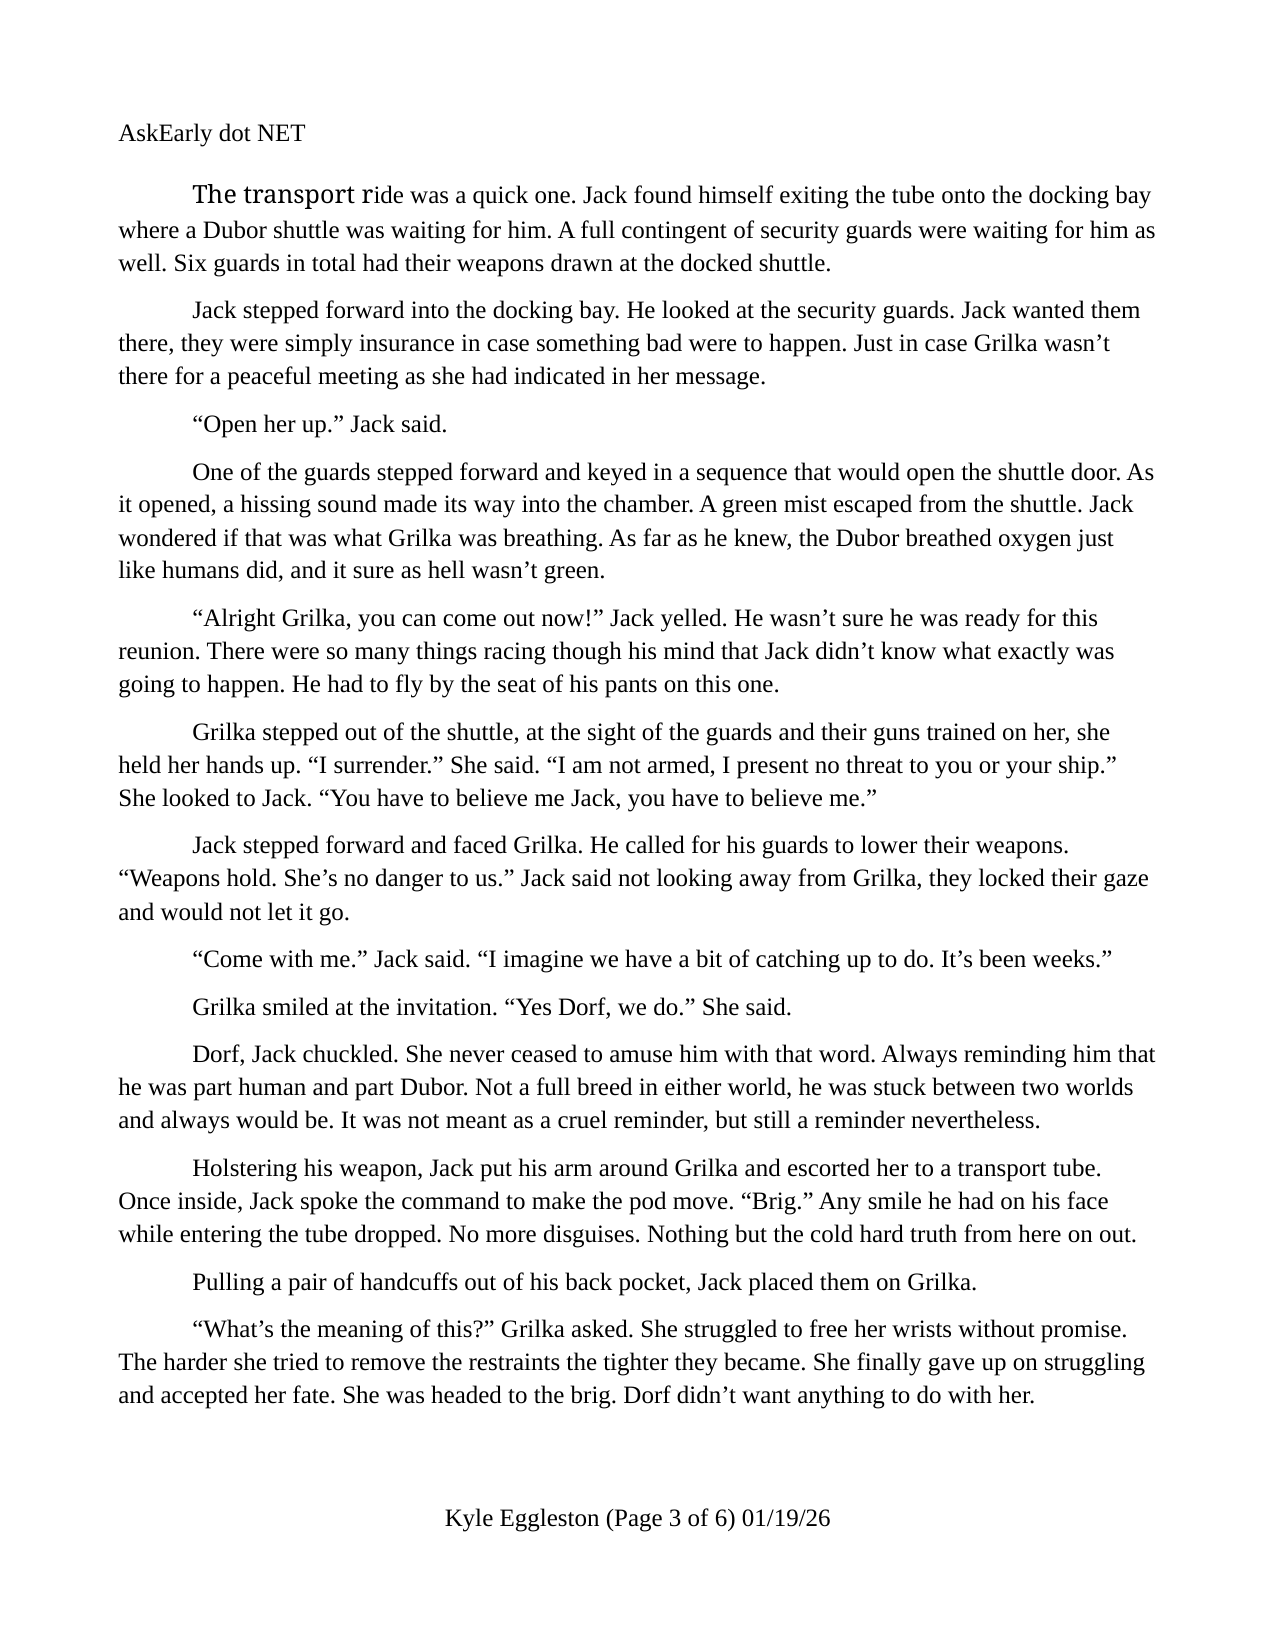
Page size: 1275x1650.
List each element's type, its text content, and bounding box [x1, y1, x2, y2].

text “What’s the meaning of this?” Grilka asked. She struggled to free her wrists without promise. The harder she tried to remove the restraints the tighter they became. She finally gave up on struggling and accepted her fate. She was headed to the brig. Dorf didn’t want anything to do with her. [118, 1314, 1157, 1409]
text Dorf, Jack chuckled. She never ceased to amuse him with that word. Always reminding him that he was part human and part Dubor. Not a full breed in either world, he was stuck between two worlds and always would be. It was not meant as a cruel reminder, but still a reminder nevertheless. [118, 1039, 1157, 1134]
text Jack stepped forward and faced Grilka. He called for his guards to lower their weapons. “Weapons hold. She’s no danger to us.” Jack said not looking away from Grilka, they locked their gaze and would not let it go. [118, 831, 1157, 925]
text Pulling a pair of handcuffs out of his back pocket, Jack placed them on Grilka. [118, 1267, 1157, 1295]
text Grilka stepped out of the shuttle, at the sight of the guards and their guns trained on her, she held her hands up. “I surrender.” She said. “I am not armed, I present no threat to you or your ship.” She looked to Jack. “You have to believe me Jack, you have to believe me.” [118, 717, 1157, 812]
text “Open her up.” Jack said. [118, 409, 1157, 438]
text Jack stepped forward into the docking bay. He looked at the security guards. Jack wanted them there, they were simply insurance in case something bad were to happen. Just in case Grilka wasn’t there for a peaceful meeting as she had indicated in her message. [118, 295, 1157, 390]
text “Come with me.” Jack said. “I imagine we have a bit of catching up to do. It’s been weeks.” [118, 944, 1157, 973]
text The transport ride was a quick one. Jack found himself exiting the tube onto the docking bay where a Dubor shuttle was waiting for him. A full contingent of security guards were waiting for him as well. Six guards in total had their weapons drawn at the docked shuttle. [118, 176, 1157, 276]
text “Alright Grilka, you can come out now!” Jack yelled. He wasn’t sure he was ready for this reunion. There were so many things racing though his mind that Jack didn’t know what exactly was going to happen. He had to fly by the seat of his pants on this one. [118, 603, 1157, 698]
text Grilka smiled at the invitation. “Yes Dorf, we do.” She said. [118, 992, 1157, 1021]
text Holstering his weapon, Jack put his arm around Grilka and escorted her to a transport tube. Once inside, Jack spoke the command to make the pod move. “Brig.” Any smile he had on his face while entering the tube dropped. No more disguises. Nothing but the cold hard truth from here on out. [118, 1153, 1157, 1248]
text One of the guards stepped forward and keyed in a sequence that would open the shuttle door. As it opened, a hissing sound made its way into the chamber. A green mist escaped from the shuttle. Jack wondered if that was what Grilka was breathing. As far as he knew, the Dubor breathed oxygen just like humans did, and it sure as hell wasn’t green. [118, 457, 1157, 584]
